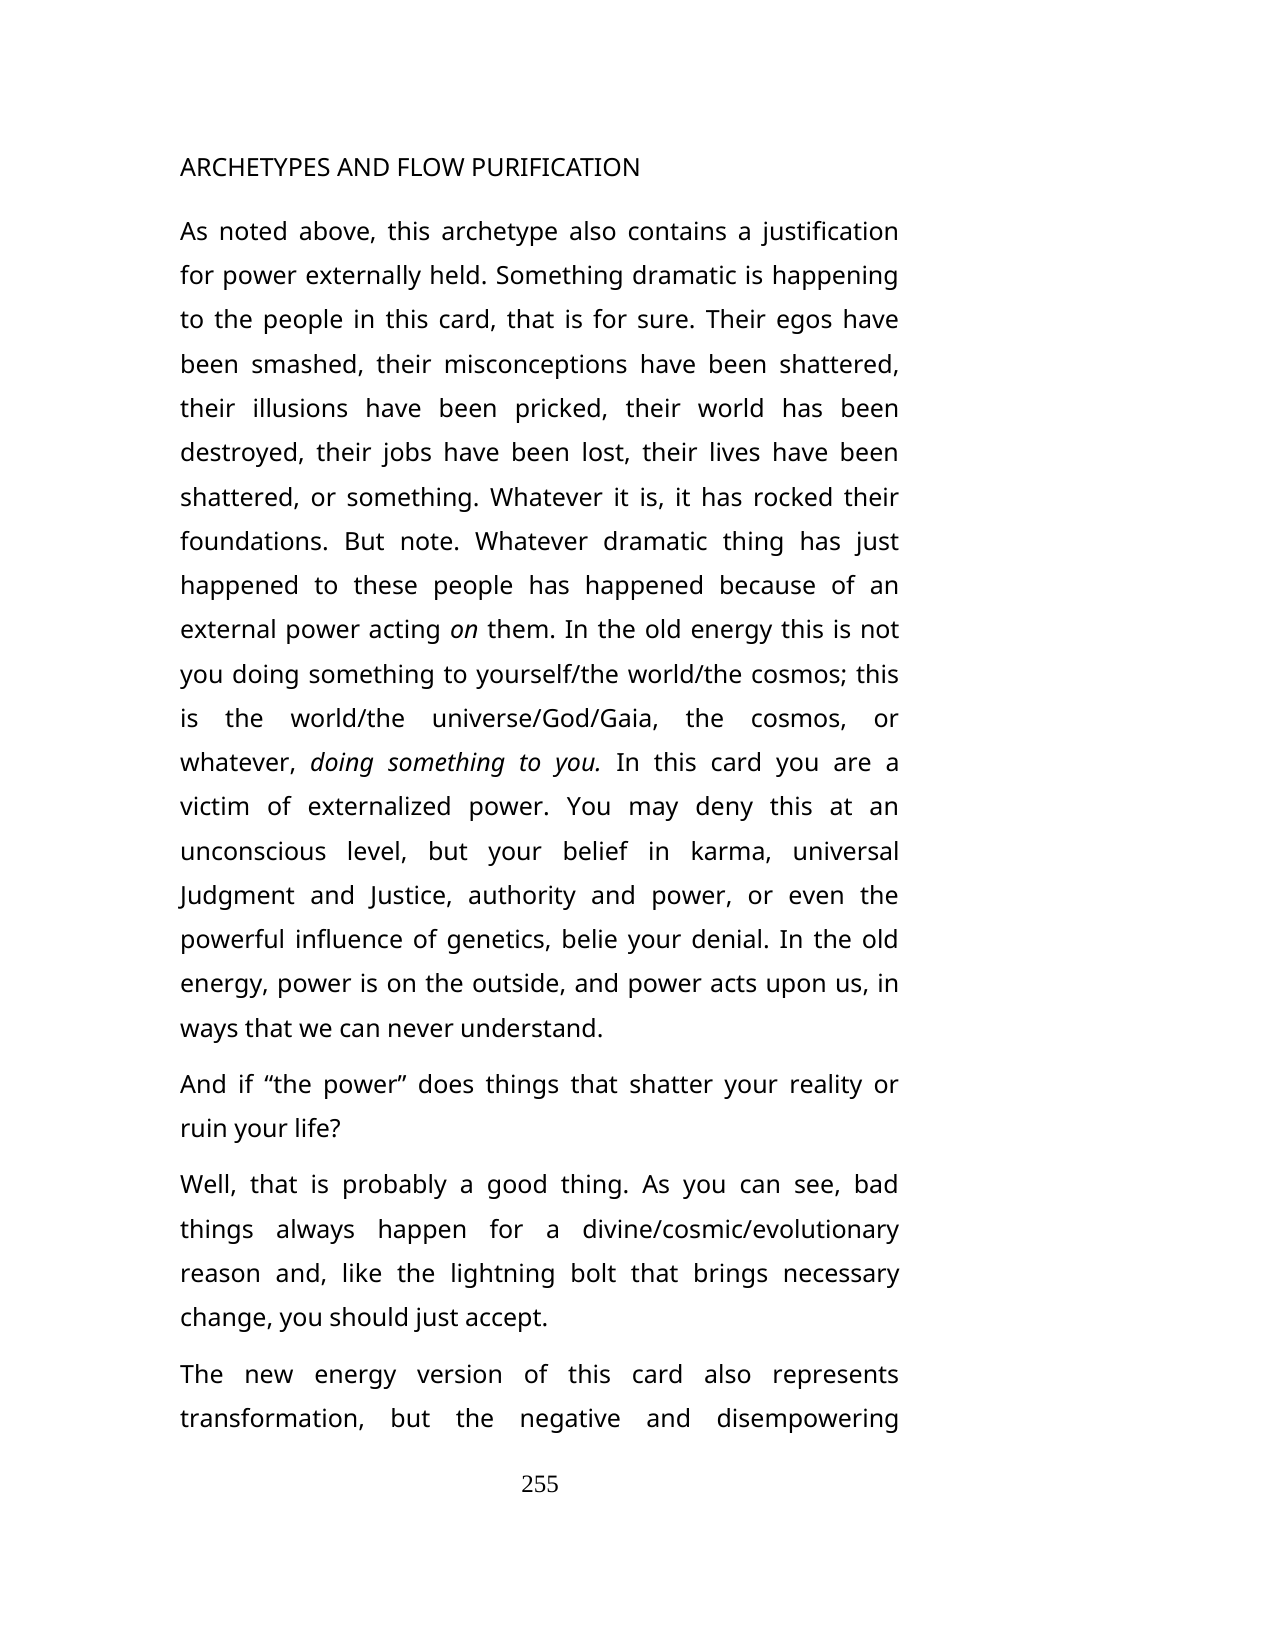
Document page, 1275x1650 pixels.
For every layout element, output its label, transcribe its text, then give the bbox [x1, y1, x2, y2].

text And if “the power” does things that shatter your reality or ruin your life? [180, 1067, 900, 1145]
text As noted above, this archetype also contains a justification for power externally held. Something dramatic is happening to the people in this card, that is for sure. Their egos have been smashed, their misconceptions have been shattered, their illusions have been pricked, their world has been destroyed, their jobs have been lost, their lives have been shattered, or something. Whatever it is, it has rocked their foundations. But note. Whatever dramatic thing has just happened to these people has happened because of an external power acting on them. In the old energy this is not you doing something to yourself/the world/the cosmos; this is the world/the universe/God/Gaia, the cosmos, or whatever, doing something to you. In this card you are a victim of externalized power. You may deny this at an unconscious level, but your belief in karma, universal Judgment and Justice, authority and power, or even the powerful influence of genetics, belie your denial. In the old energy, power is on the outside, and power acts upon us, in ways that we can never understand. [180, 213, 900, 1044]
text The new energy version of this card also represents transformation, but the negative and disempowering [180, 1356, 900, 1434]
text Well, that is probably a good thing. As you can see, bad things always happen for a divine/cosmic/evolutionary reason and, like the lightning bolt that brings necessary change, you should just accept. [180, 1167, 900, 1334]
